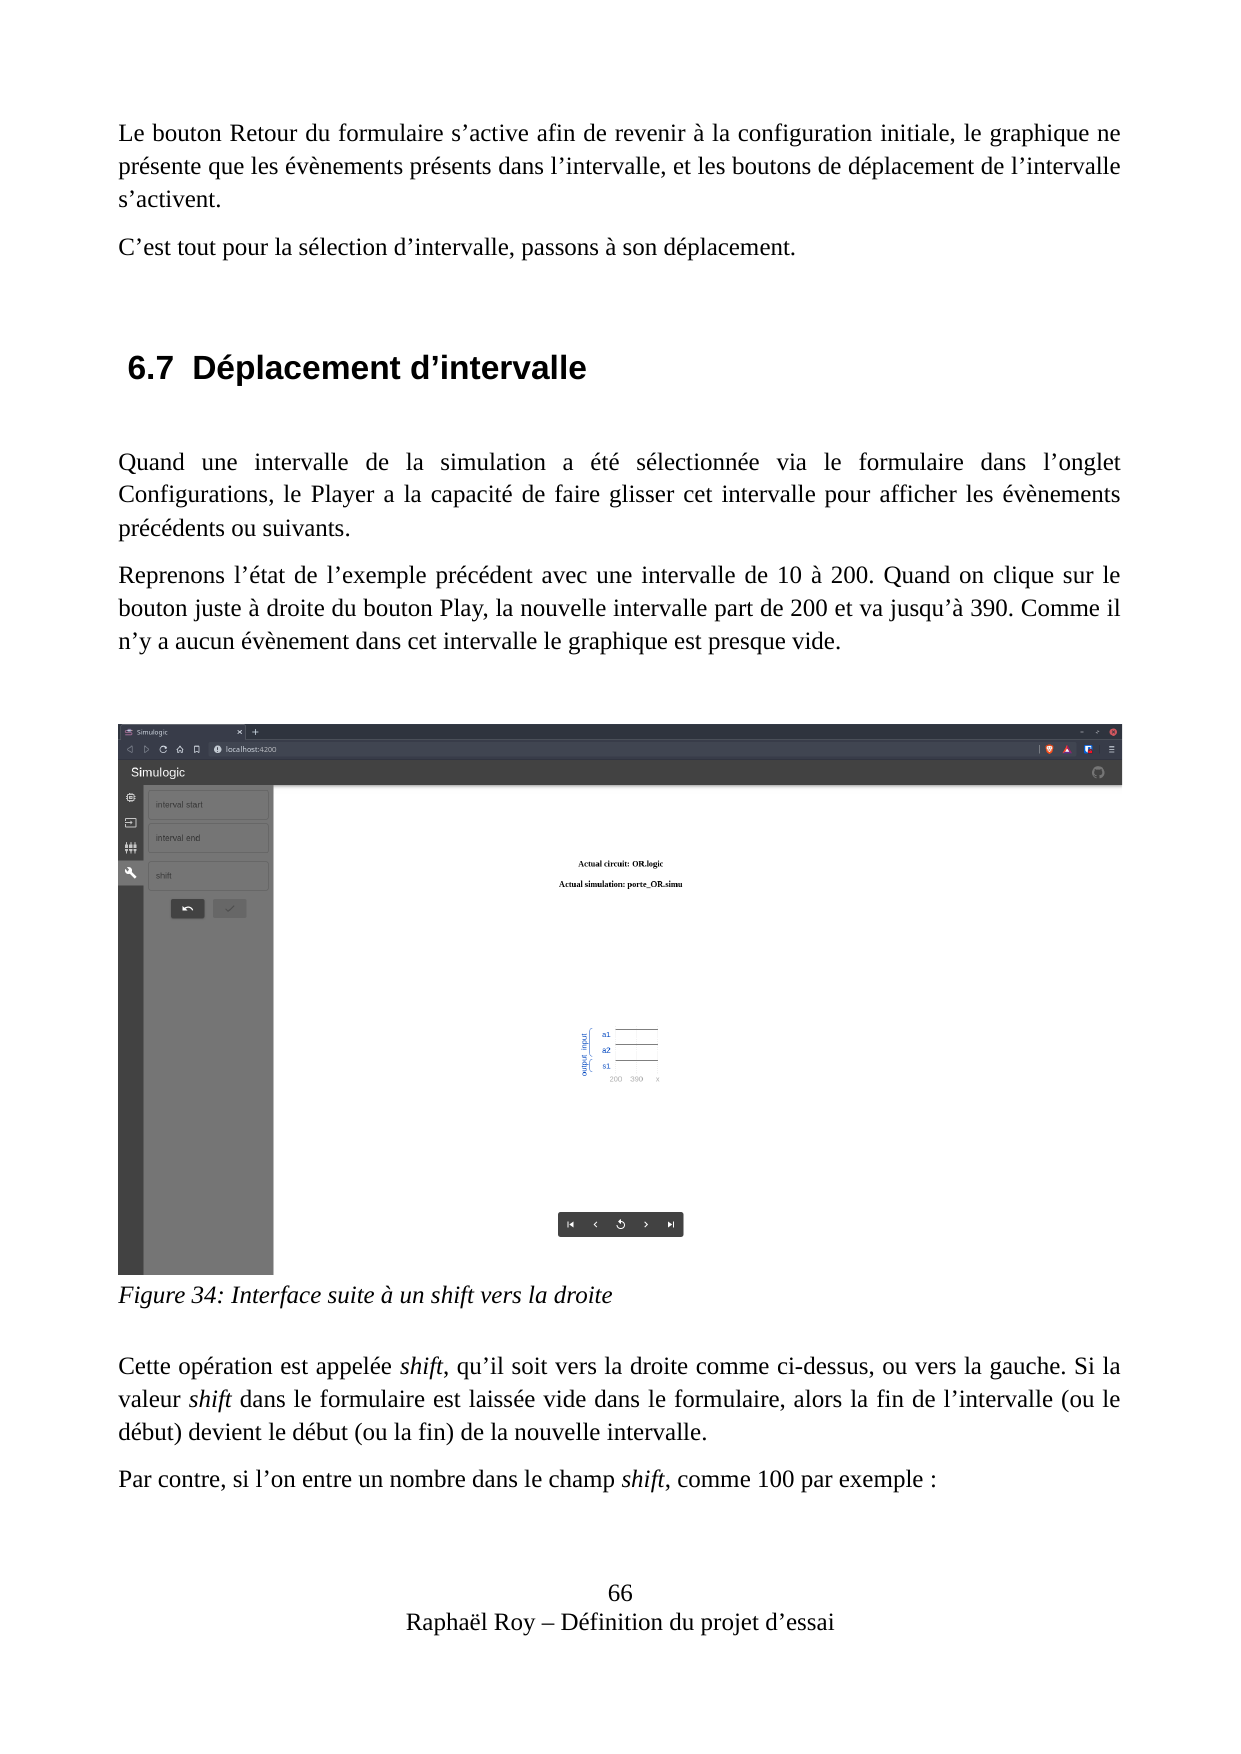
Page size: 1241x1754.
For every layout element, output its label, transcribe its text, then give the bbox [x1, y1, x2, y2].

picture [118, 724, 1123, 1275]
text Par contre, si l’on entre un nombre dans le champ shift, comme 100 par exemple : [118, 1464, 1122, 1493]
text Le bouton Retour du formulaire s’active afin de revenir à la configuration initiale, le graphique ne présente que les évènements présents dans l’intervalle, et les boutons de déplacement de l’intervalle s’activent. [118, 118, 1122, 213]
subtitle Déplacement d’intervalle [118, 348, 1122, 386]
text C’est tout pour la sélection d’intervalle, passons à son déplacement. [118, 232, 1122, 261]
text Cette opération est appelée shift, qu’il soit vers la droite comme ci-dessus, ou vers la gauche. Si la valeur shift dans le formulaire est laissée vide dans le formulaire, alors la fin de l’intervalle (ou le début) devient le début (ou la fin) de la nouvelle intervalle. [118, 1309, 1122, 1446]
text Reprenons l’état de l’exemple précédent avec une intervalle de 10 à 200. Quand on clique sur le bouton juste à droite du bouton Play, la nouvelle intervalle part de 200 et va jusqu’à 390. Comme il n’y a aucun évènement dans cet intervalle le graphique est presque vide. [118, 560, 1122, 655]
text Quand une intervalle de la simulation a été sélectionnée via le formulaire dans l’onglet Configurations, le Player a la capacité de faire glisser cet intervalle pour afficher les évènements précédents ou suivants. [118, 447, 1122, 541]
text Figure 34: Interface suite à un shift vers la droite [118, 1275, 1122, 1309]
text [118, 674, 1122, 724]
